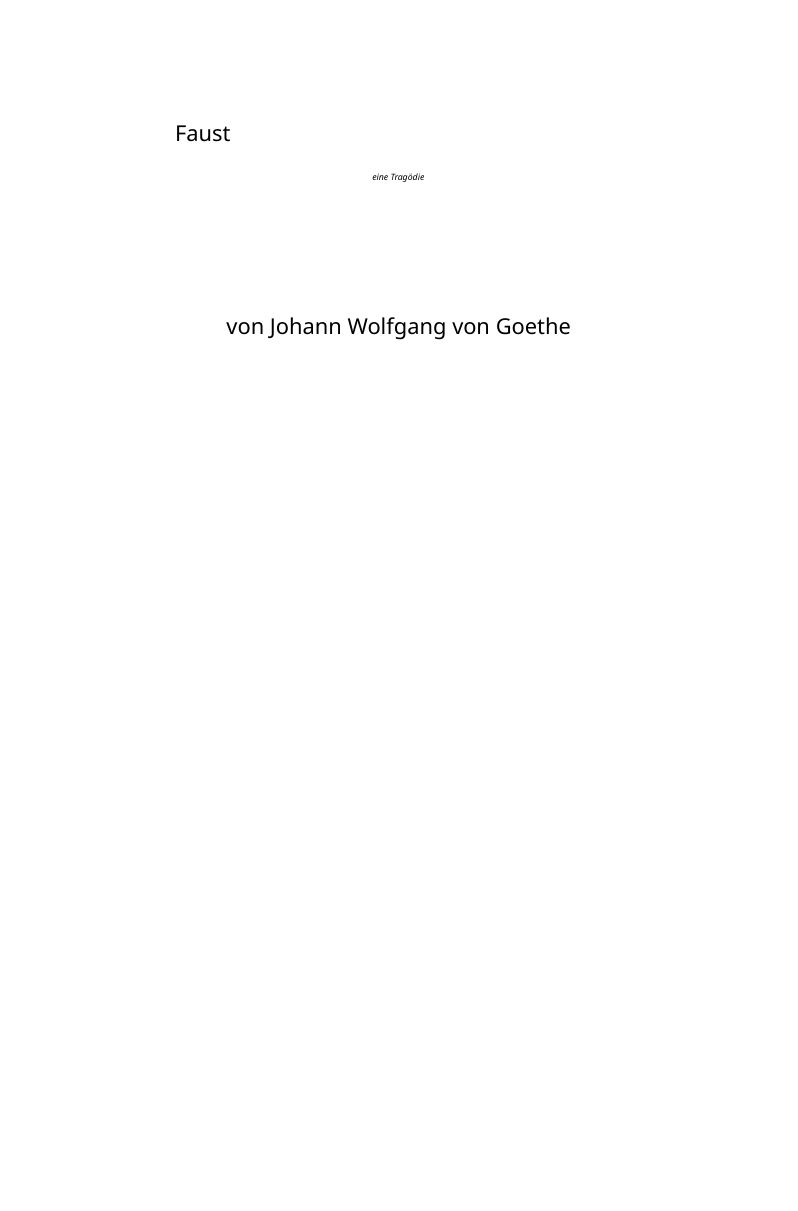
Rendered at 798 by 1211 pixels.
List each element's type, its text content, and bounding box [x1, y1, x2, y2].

title Faust [118, 118, 679, 148]
subtitle eine Tragödie [118, 157, 679, 183]
text von Johann Wolfgang von Goethe [118, 275, 679, 341]
